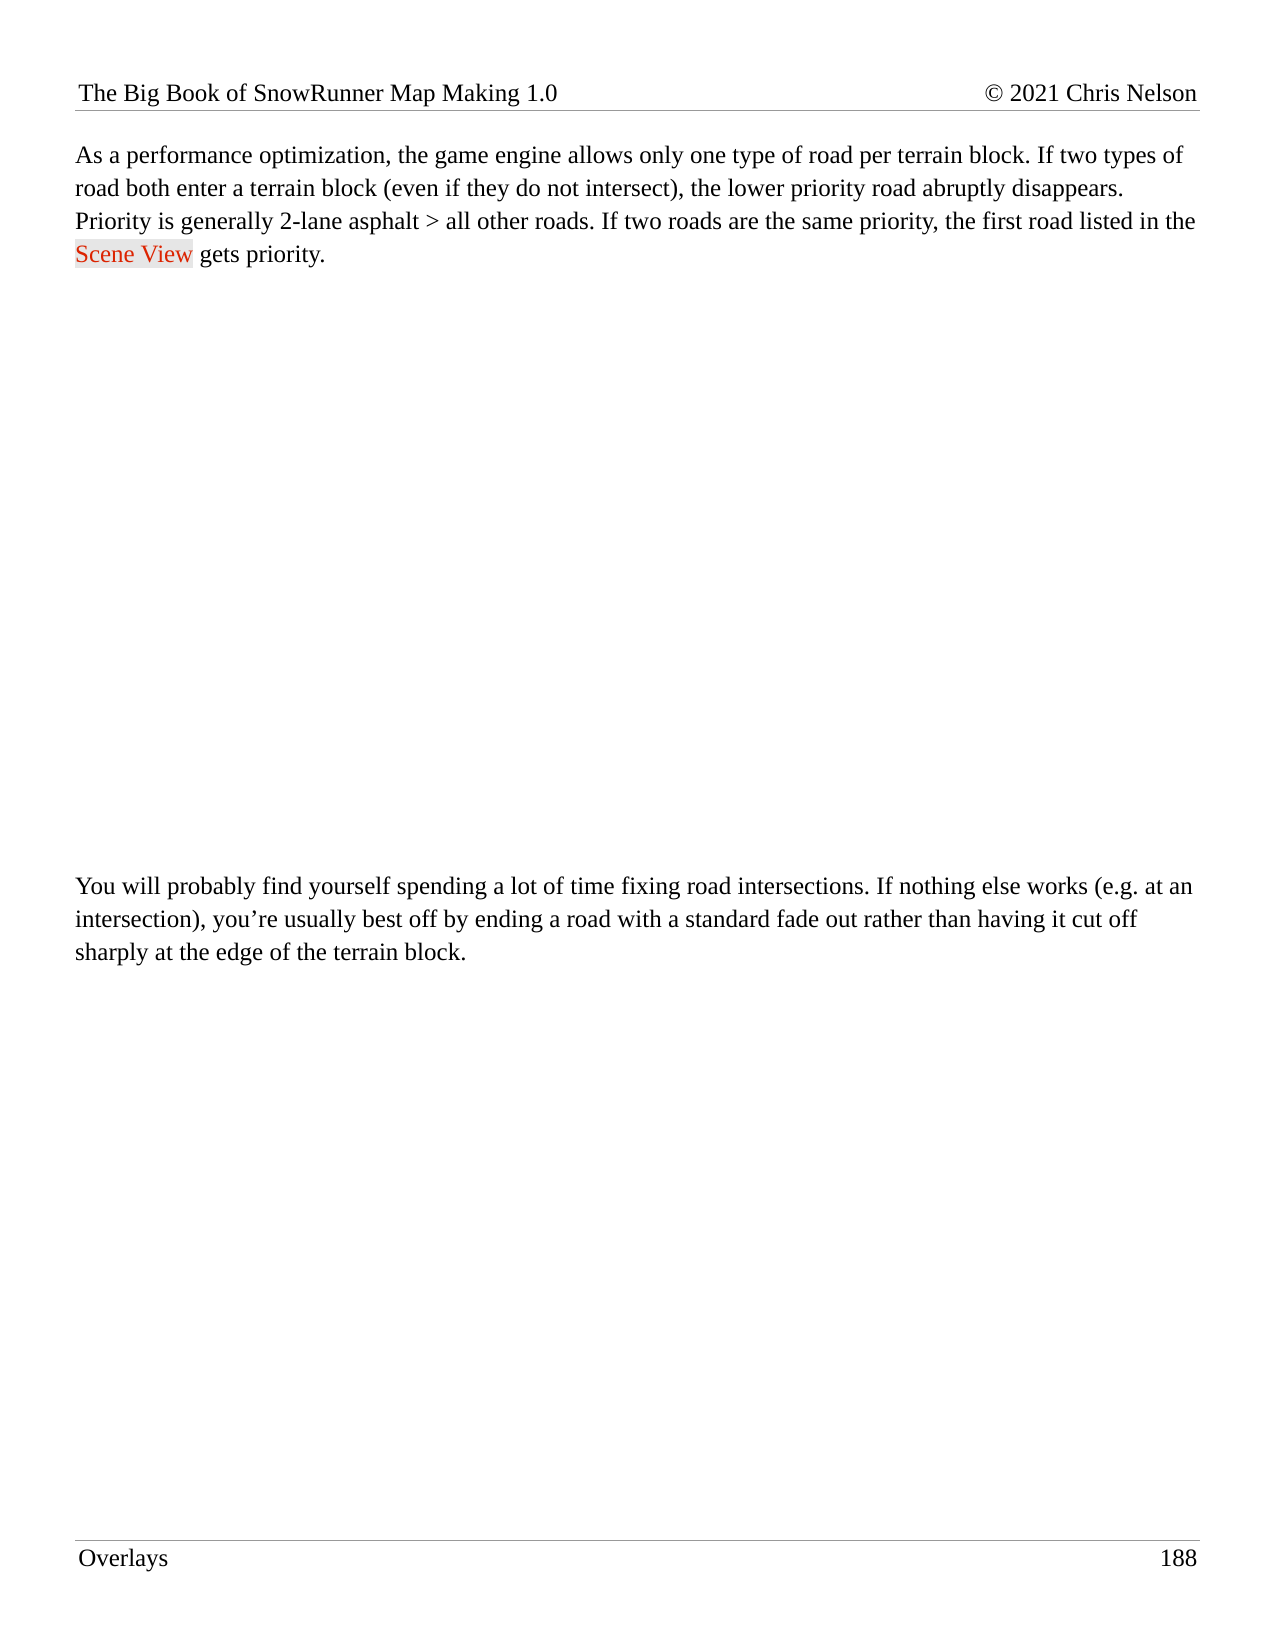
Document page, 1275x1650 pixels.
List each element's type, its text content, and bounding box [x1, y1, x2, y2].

text You will probably find yourself spending a lot of time fixing road intersections. If nothing else works (e.g. at an intersection), you’re usually best off by ending a road with a standard fade out rather than having it cut off sharply at the edge of the terrain block. [75, 871, 1200, 966]
text As a performance optimization, the game engine allows only one type of road per terrain block. If two types of road both enter a terrain block (even if they do not intersect), the lower priority road abruptly disappears. Priority is generally 2-lane asphalt > all other roads. If two roads are the same priority, the first road listed in the Scene View gets priority. [75, 140, 1200, 268]
